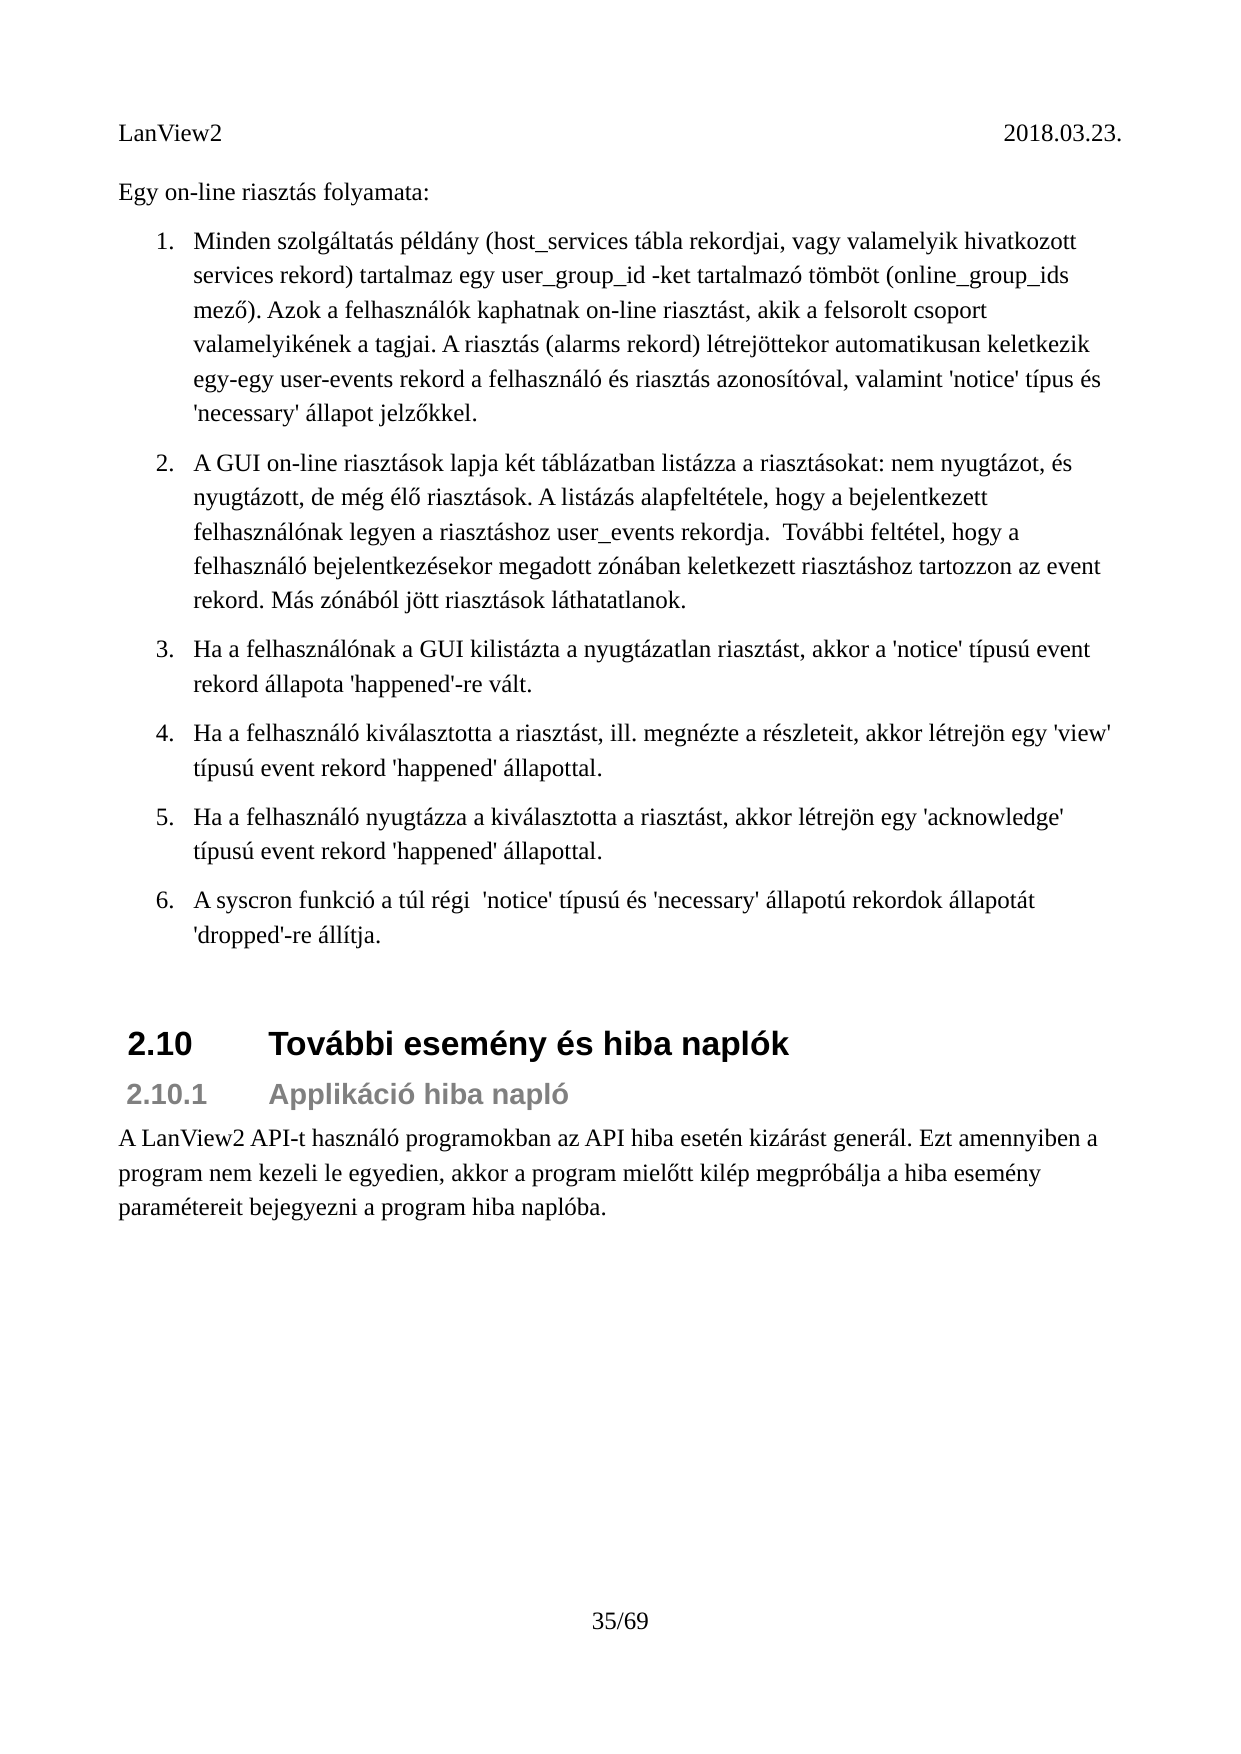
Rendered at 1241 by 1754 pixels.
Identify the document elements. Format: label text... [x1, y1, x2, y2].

subtitle További esemény és hiba naplók [118, 1024, 1122, 1063]
list Ha a felhasználónak a GUI kilistázta a nyugtázatlan riasztást, akkor a 'notice' típusú event rekord állapota 'happened'-re vált. [156, 634, 1122, 698]
text Egy on-line riasztás folyamata: [118, 177, 1122, 206]
list Minden szolgáltatás példány (host_services tábla rekordjai, vagy valamelyik hivatkozott services rekord) tartalmaz egy user_group_id -ket tartalmazó tömböt (online_group_ids mező). Azok a felhasználók kaphatnak on-line riasztást, akik a felsorolt csoport valamelyikének a tagjai. A riasztás (alarms rekord) létrejöttekor automatikusan keletkezik egy-egy user-events rekord a felhasználó és riasztás azonosítóval, valamint 'notice' típus és 'necessary' állapot jelzőkkel. [156, 226, 1122, 427]
list Ha a felhasználó kiválasztotta a riasztást, ill. megnézte a részleteit, akkor létrejön egy 'view' típusú event rekord 'happened' állapottal. [156, 718, 1122, 781]
list A syscron funkció a túl régi 'notice' típusú és 'necessary' állapotú rekordok állapotát 'dropped'-re állítja. [156, 885, 1122, 948]
subtitle Applikáció hiba napló [118, 1077, 1122, 1111]
list Ha a felhasználó nyugtázza a kiválasztotta a riasztást, akkor létrejön egy 'acknowledge' típusú event rekord 'happened' állapottal. [156, 802, 1122, 865]
text A LanView2 API-t használó programokban az API hiba esetén kizárást generál. Ezt amennyiben a program nem kezeli le egyedien, akkor a program mielőtt kilép megpróbálja a hiba esemény paramétereit bejegyezni a program hiba naplóba. [118, 1123, 1122, 1221]
list A GUI on-line riasztások lapja két táblázatban listázza a riasztásokat: nem nyugtázot, és nyugtázott, de még élő riasztások. A listázás alapfeltétele, hogy a bejelentkezett felhasználónak legyen a riasztáshoz user_events rekordja. További feltétel, hogy a felhasználó bejelentkezésekor megadott zónában keletkezett riasztáshoz tartozzon az event rekord. Más zónából jött riasztások láthatatlanok. [156, 448, 1122, 614]
